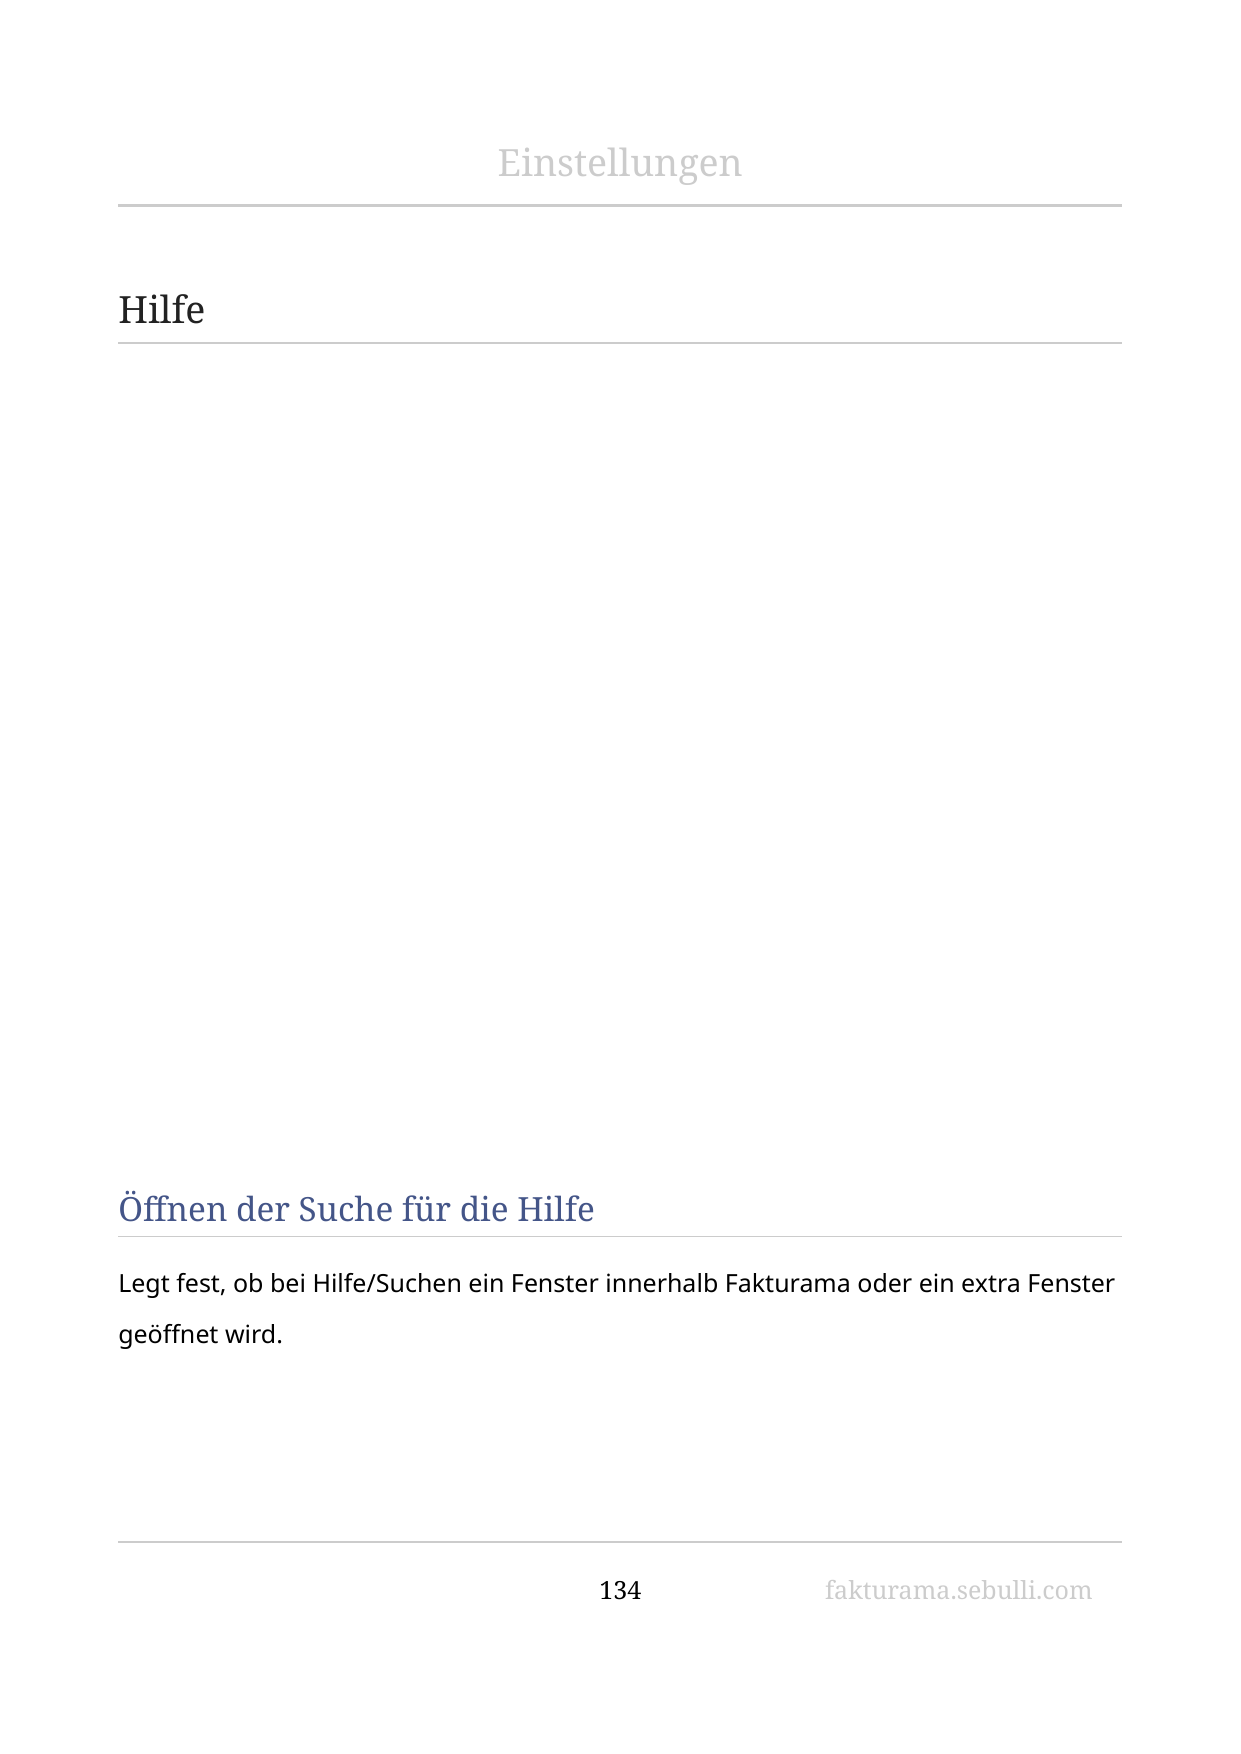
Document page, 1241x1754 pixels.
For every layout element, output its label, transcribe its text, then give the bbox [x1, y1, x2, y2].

text Legt fest, ob bei Hilfe/Suchen ein Fenster innerhalb Fakturama oder ein extra Fenster geöffnet wird. [118, 1266, 1122, 1351]
subtitle Hilfe [118, 283, 1122, 342]
subtitle Öffnen der Suche für die Hilfe [118, 1186, 1122, 1236]
